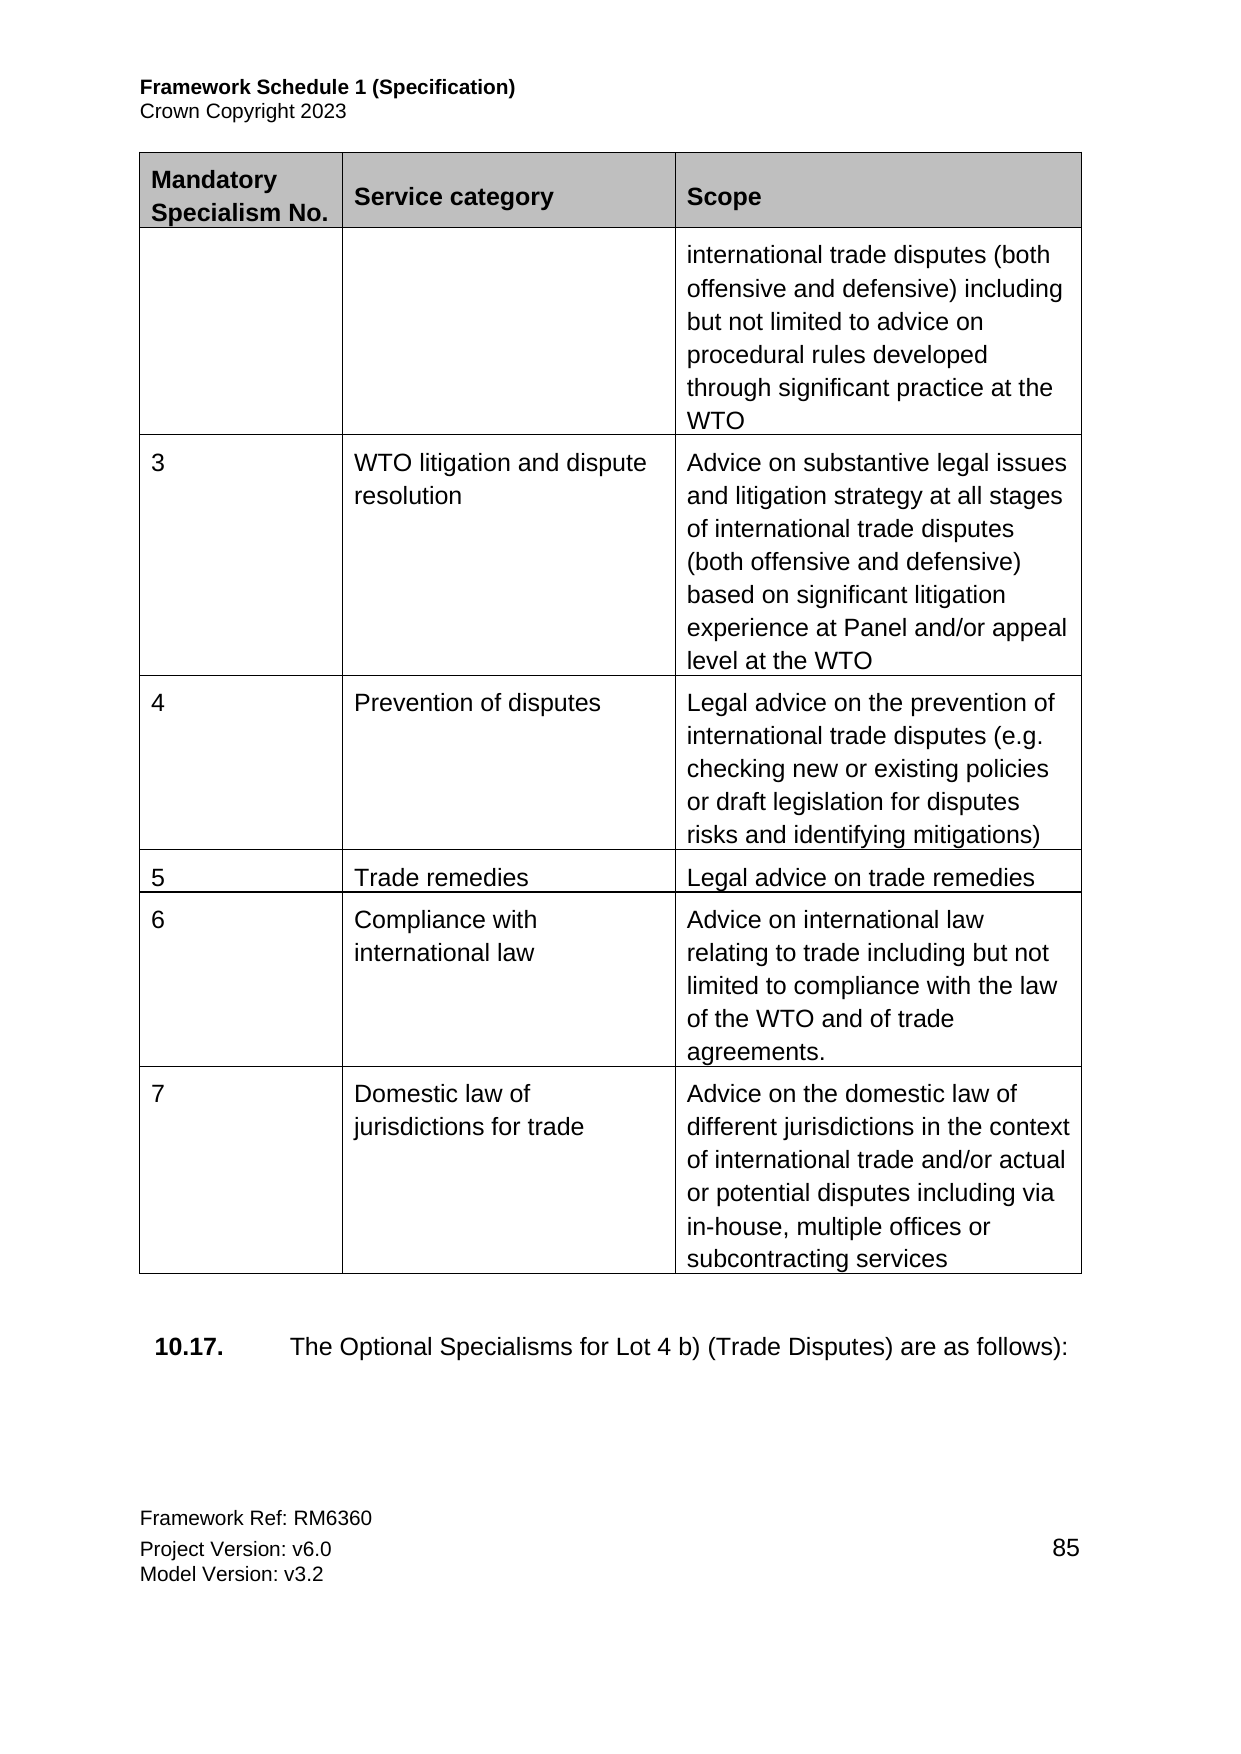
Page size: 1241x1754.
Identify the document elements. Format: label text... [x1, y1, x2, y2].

table_cell Compliance with international law [343, 893, 675, 1066]
table_cell 5 [140, 850, 342, 891]
table_cell [140, 228, 342, 434]
table_cell Legal advice on trade remedies [676, 850, 1081, 891]
table_header Mandatory Specialism No. [140, 153, 342, 227]
table_cell 6 [140, 893, 342, 1066]
table_cell 7 [140, 1067, 342, 1273]
table_cell 3 [140, 435, 342, 675]
table_cell international trade disputes (both offensive and defensive) including but not limited to advice on procedural rules developed through significant practice at the WTO [676, 228, 1081, 434]
table_header Scope [676, 153, 1081, 227]
table_cell WTO litigation and dispute resolution [343, 435, 675, 675]
table_cell Advice on the domestic law of different jurisdictions in the context of international trade and/or actual or potential disputes including via in-house, multiple offices or subcontracting services [676, 1067, 1081, 1273]
table_cell Prevention of disputes [343, 676, 675, 849]
table_cell Trade remedies [343, 850, 675, 891]
table_cell Advice on international law relating to trade including but not limited to compliance with the law of the WTO and of trade agreements. [676, 893, 1081, 1066]
table_cell Domestic law of jurisdictions for trade [343, 1067, 675, 1273]
table_cell [343, 228, 675, 434]
table_header Service category [343, 153, 675, 227]
table_cell Legal advice on the prevention of international trade disputes (e.g. checking new or existing policies or draft legislation for disputes risks and identifying mitigations) [676, 676, 1081, 849]
list The Optional Specialisms for Lot 4 b) (Trade Disputes) are as follows): [154, 1332, 1103, 1361]
table_cell 4 [140, 676, 342, 849]
table_cell Advice on substantive legal issues and litigation strategy at all stages of international trade disputes (both offensive and defensive) based on significant litigation experience at Panel and/or appeal level at the WTO [676, 435, 1081, 675]
